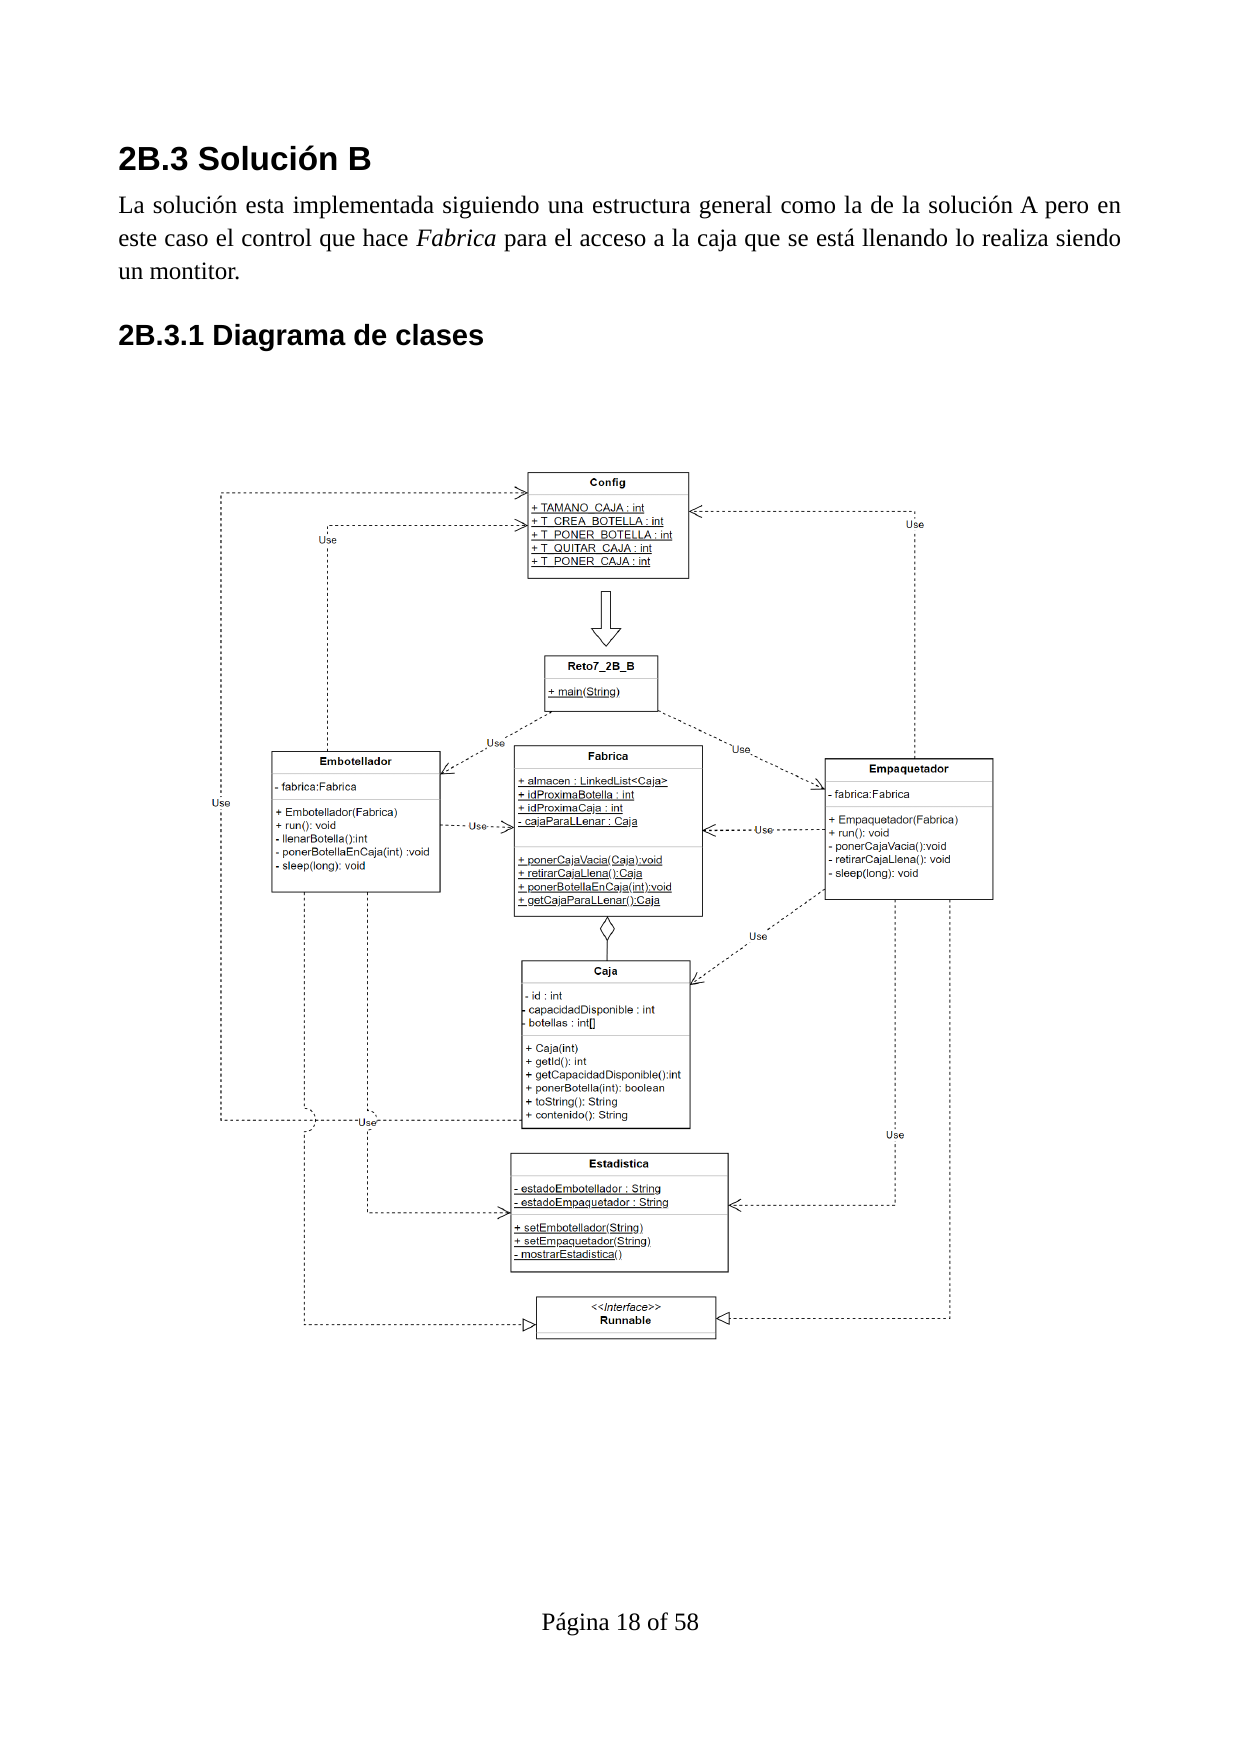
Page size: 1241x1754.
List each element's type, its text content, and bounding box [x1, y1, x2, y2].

text La solución esta implementada siguiendo una estructura general como la de la solución A pero en este caso el control que hace Fabrica para el acceso a la caja que se está llenando lo realiza siendo un montitor. [118, 190, 1122, 285]
picture [207, 460, 995, 1345]
subtitle 2B.3 Solución B [118, 139, 1122, 177]
subtitle 2B.3.1 Diagrama de clases [118, 318, 1122, 352]
